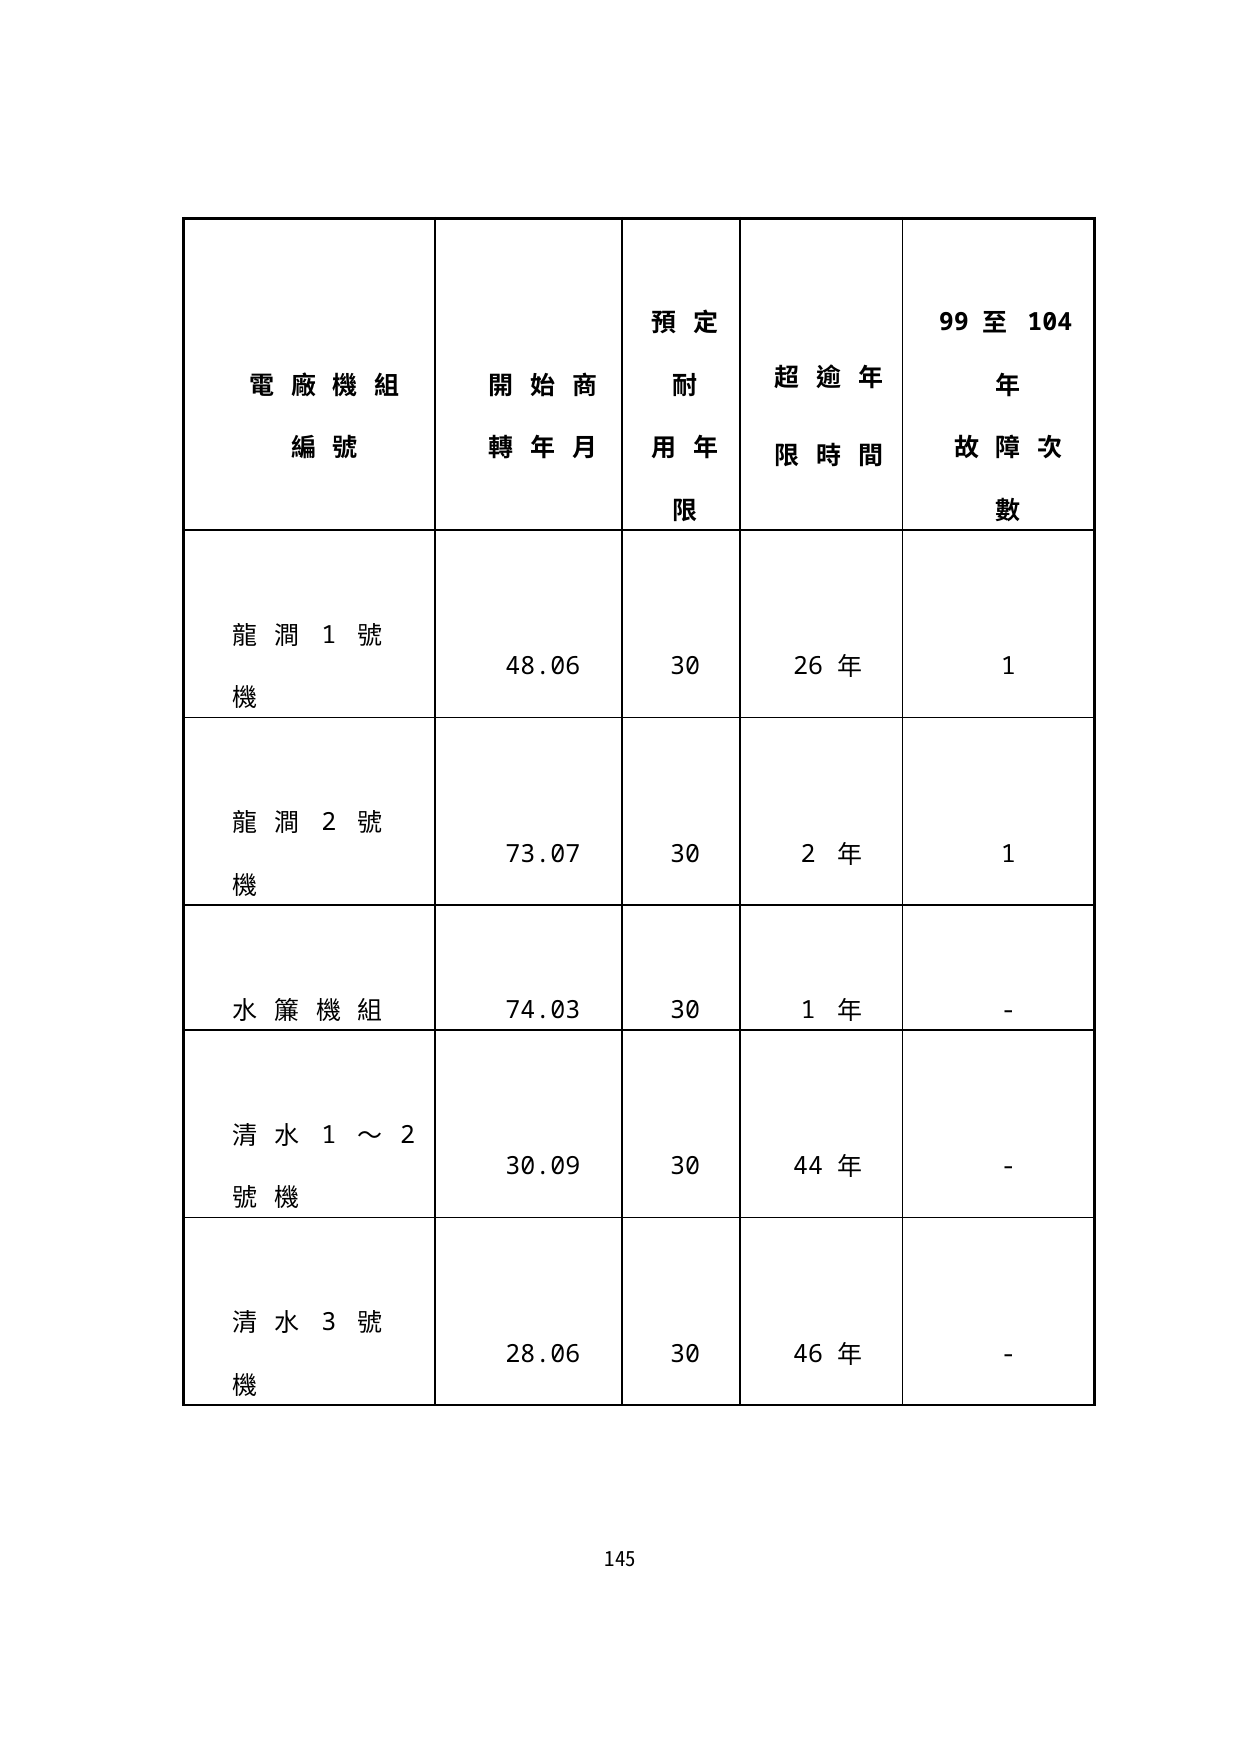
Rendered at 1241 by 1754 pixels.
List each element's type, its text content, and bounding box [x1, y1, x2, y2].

table_cell 2年 [741, 718, 902, 904]
table_cell 26年 [741, 531, 902, 717]
table_cell 1 [903, 531, 1093, 717]
table_header 開始商轉年月 [436, 220, 621, 529]
table_header 預定耐 用年限 [623, 220, 739, 529]
table_cell 28.06 [436, 1218, 621, 1404]
table_cell - [903, 1031, 1093, 1217]
table_cell 30 [623, 1218, 739, 1404]
table_cell 30 [623, 906, 739, 1029]
table_cell 74.03 [436, 906, 621, 1029]
table_cell 30 [623, 1031, 739, 1217]
table_cell 龍澗1號機 [185, 531, 434, 717]
table_cell 44年 [741, 1031, 902, 1217]
table_header 電廠機組編號 [185, 220, 434, 529]
table_cell 48.06 [436, 531, 621, 717]
table_cell 73.07 [436, 718, 621, 904]
table_cell 1 [903, 718, 1093, 904]
table_cell 30 [623, 718, 739, 904]
table_cell - [903, 906, 1093, 1029]
table_cell 46年 [741, 1218, 902, 1404]
table_header 超逾年 限時間 [741, 220, 902, 529]
table_cell 龍澗2號機 [185, 718, 434, 904]
table_header 99至104年 故障次數 [903, 220, 1093, 529]
table_cell - [903, 1218, 1093, 1404]
table_cell 1年 [741, 906, 902, 1029]
table_cell 30 [623, 531, 739, 717]
table_cell 清水1～2號機 [185, 1031, 434, 1217]
table_cell 清水3號機 [185, 1218, 434, 1404]
table_cell 水簾機組 [185, 906, 434, 1029]
table_cell 30.09 [436, 1031, 621, 1217]
